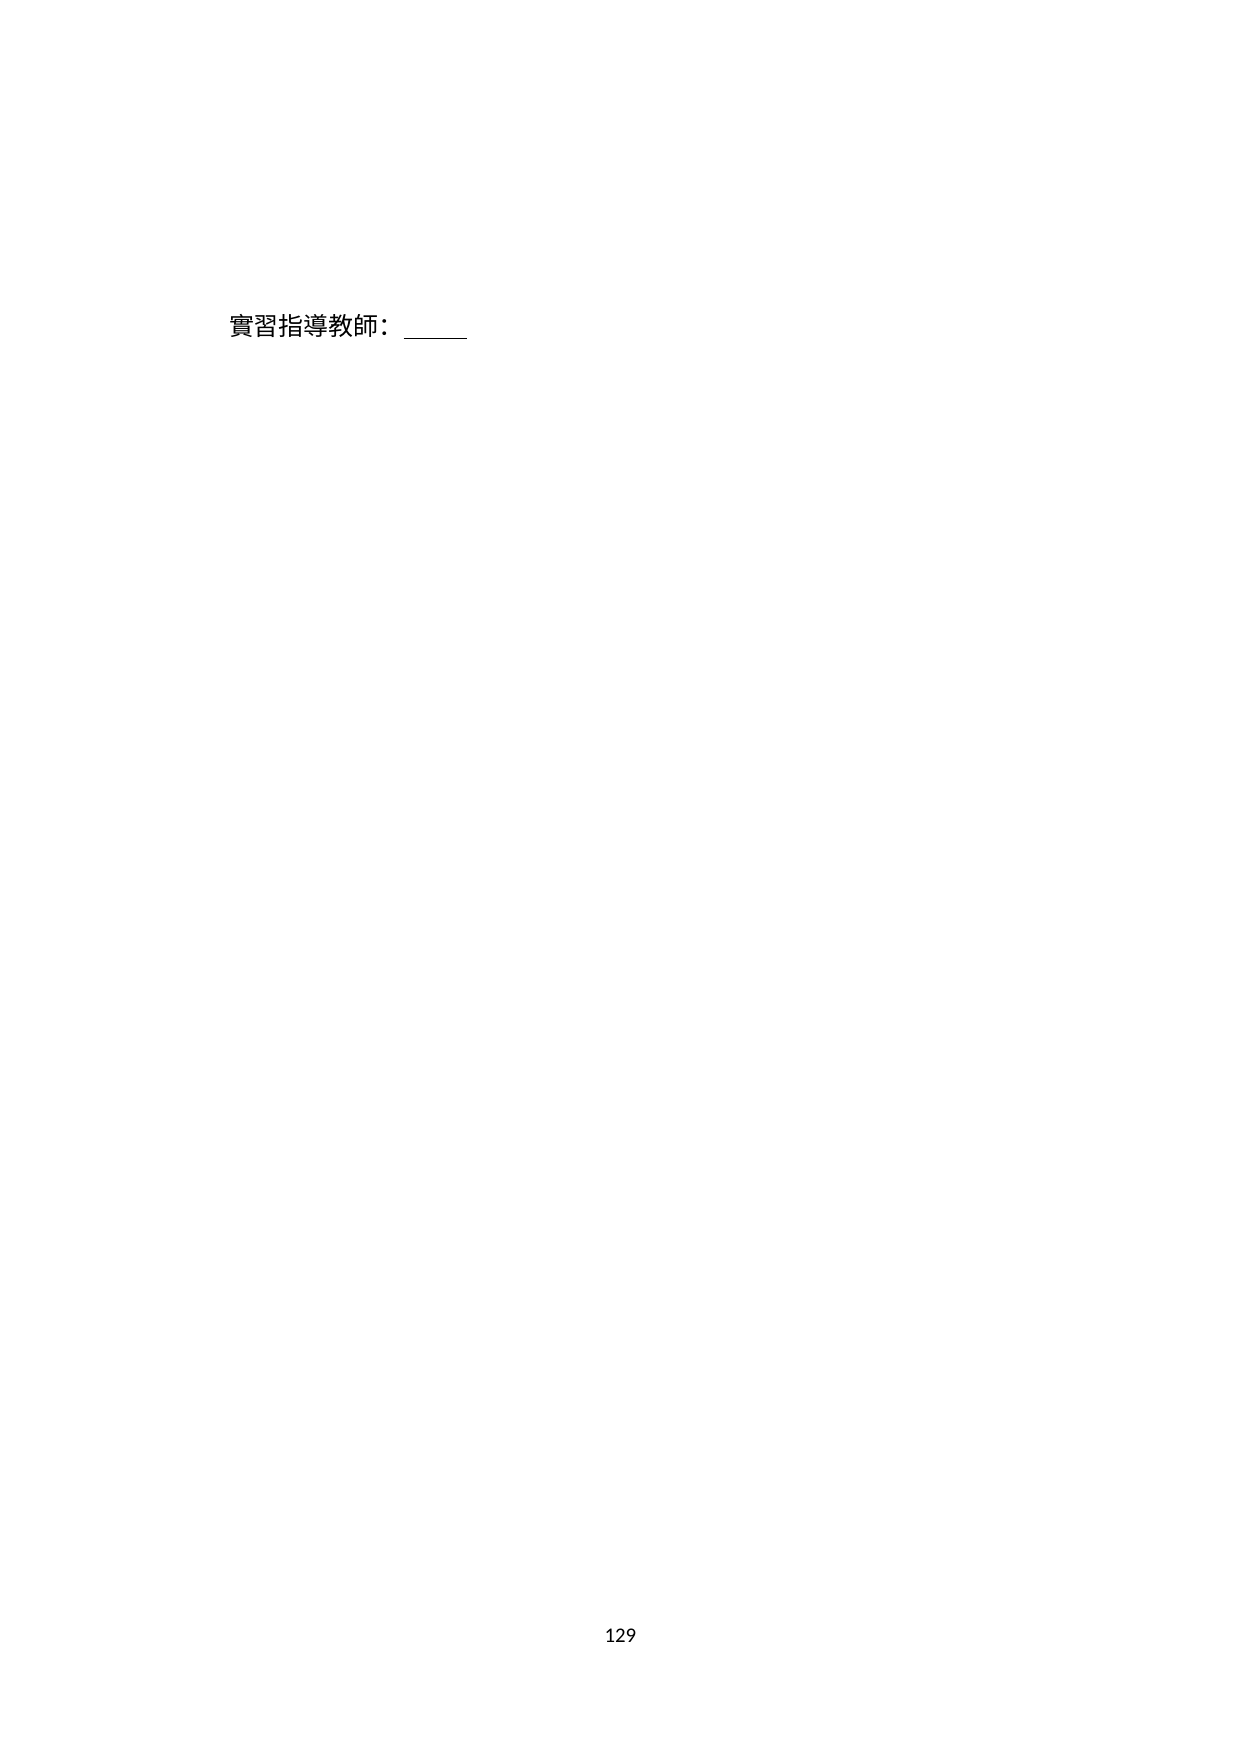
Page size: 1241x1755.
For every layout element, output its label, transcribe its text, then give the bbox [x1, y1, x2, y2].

text 實習指導教師： [229, 283, 1137, 346]
